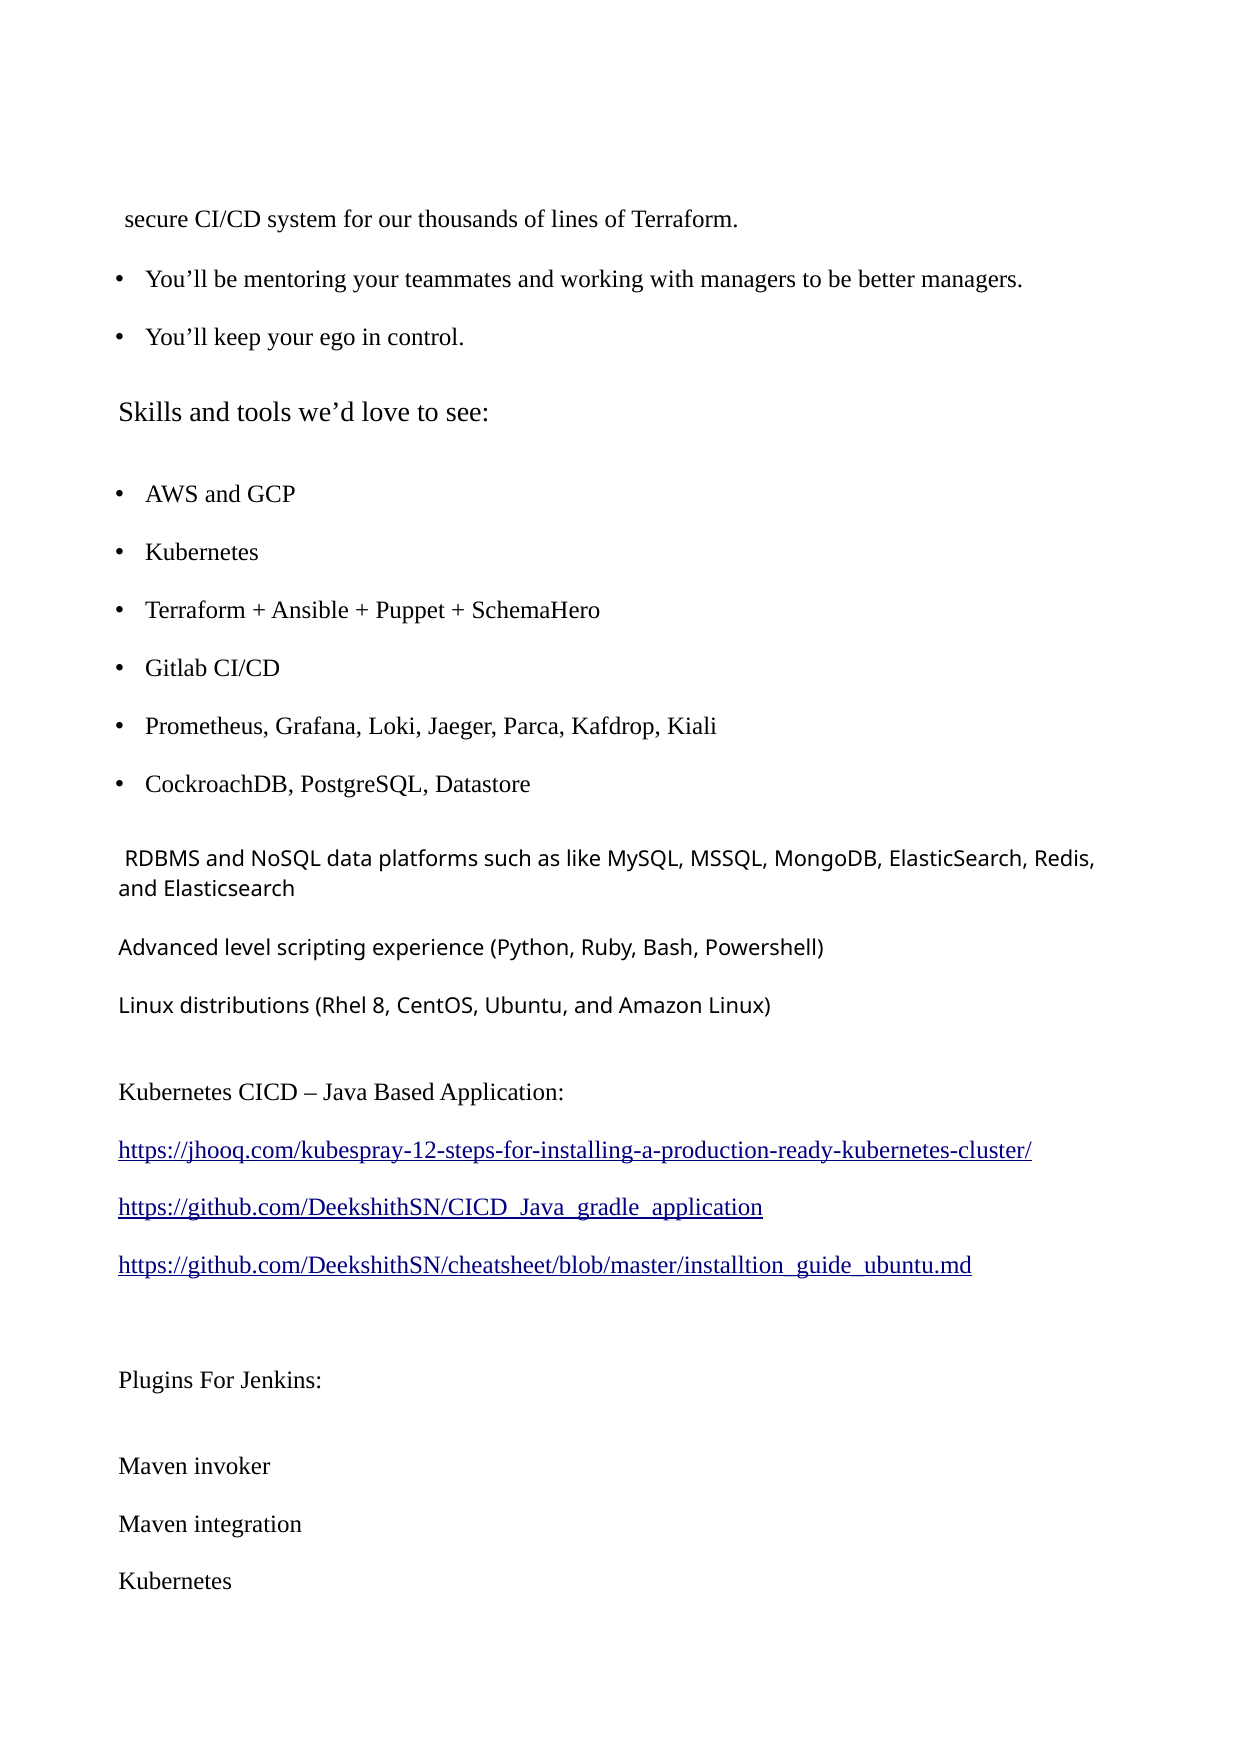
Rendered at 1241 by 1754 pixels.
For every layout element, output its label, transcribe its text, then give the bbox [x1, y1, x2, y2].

text https://jhooq.com/kubespray-12-steps-for-installing-a-production-ready-kubernetes-cluster/ [118, 1135, 1122, 1164]
text Kubernetes CICD – Java Based Application: [118, 1077, 1122, 1106]
text https://github.com/DeekshithSN/CICD_Java_gradle_application [118, 1192, 1122, 1221]
list Kubernetes [145, 537, 1122, 566]
list Terraform + Ansible + Puppet + SchemaHero [145, 595, 1122, 624]
text Maven integration [118, 1509, 1122, 1537]
list CockroachDB, PostgreSQL, Datastore [145, 769, 1122, 798]
text https://github.com/DeekshithSN/cheatsheet/blob/master/installtion_guide_ubuntu.md [118, 1250, 1122, 1279]
text Linux distributions (Rhel 8, CentOS, Ubuntu, and Amazon Linux) [118, 990, 1122, 1020]
subtitle Skills and tools we’d love to see: [118, 394, 1122, 427]
text Maven invoker [118, 1451, 1122, 1480]
list Prometheus, Grafana, Loki, Jaeger, Parca, Kafdrop, Kiali [145, 711, 1122, 740]
text secure CI/CD system for our thousands of lines of Terraform. [118, 204, 1122, 233]
list You’ll keep your ego in control. [145, 322, 1122, 351]
list Gitlab CI/CD [145, 653, 1122, 682]
list You’ll be mentoring your teammates and working with managers to be better managers. [145, 264, 1122, 293]
text Kubernetes [118, 1566, 1122, 1595]
text Plugins For Jenkins: [118, 1365, 1122, 1394]
text RDBMS and NoSQL data platforms such as like MySQL, MSSQL, MongoDB, ElasticSearch, Redis, and Elasticsearch [118, 843, 1122, 903]
list AWS and GCP [145, 479, 1122, 508]
text Advanced level scripting experience (Python, Ruby, Bash, Powershell) [118, 932, 1122, 961]
